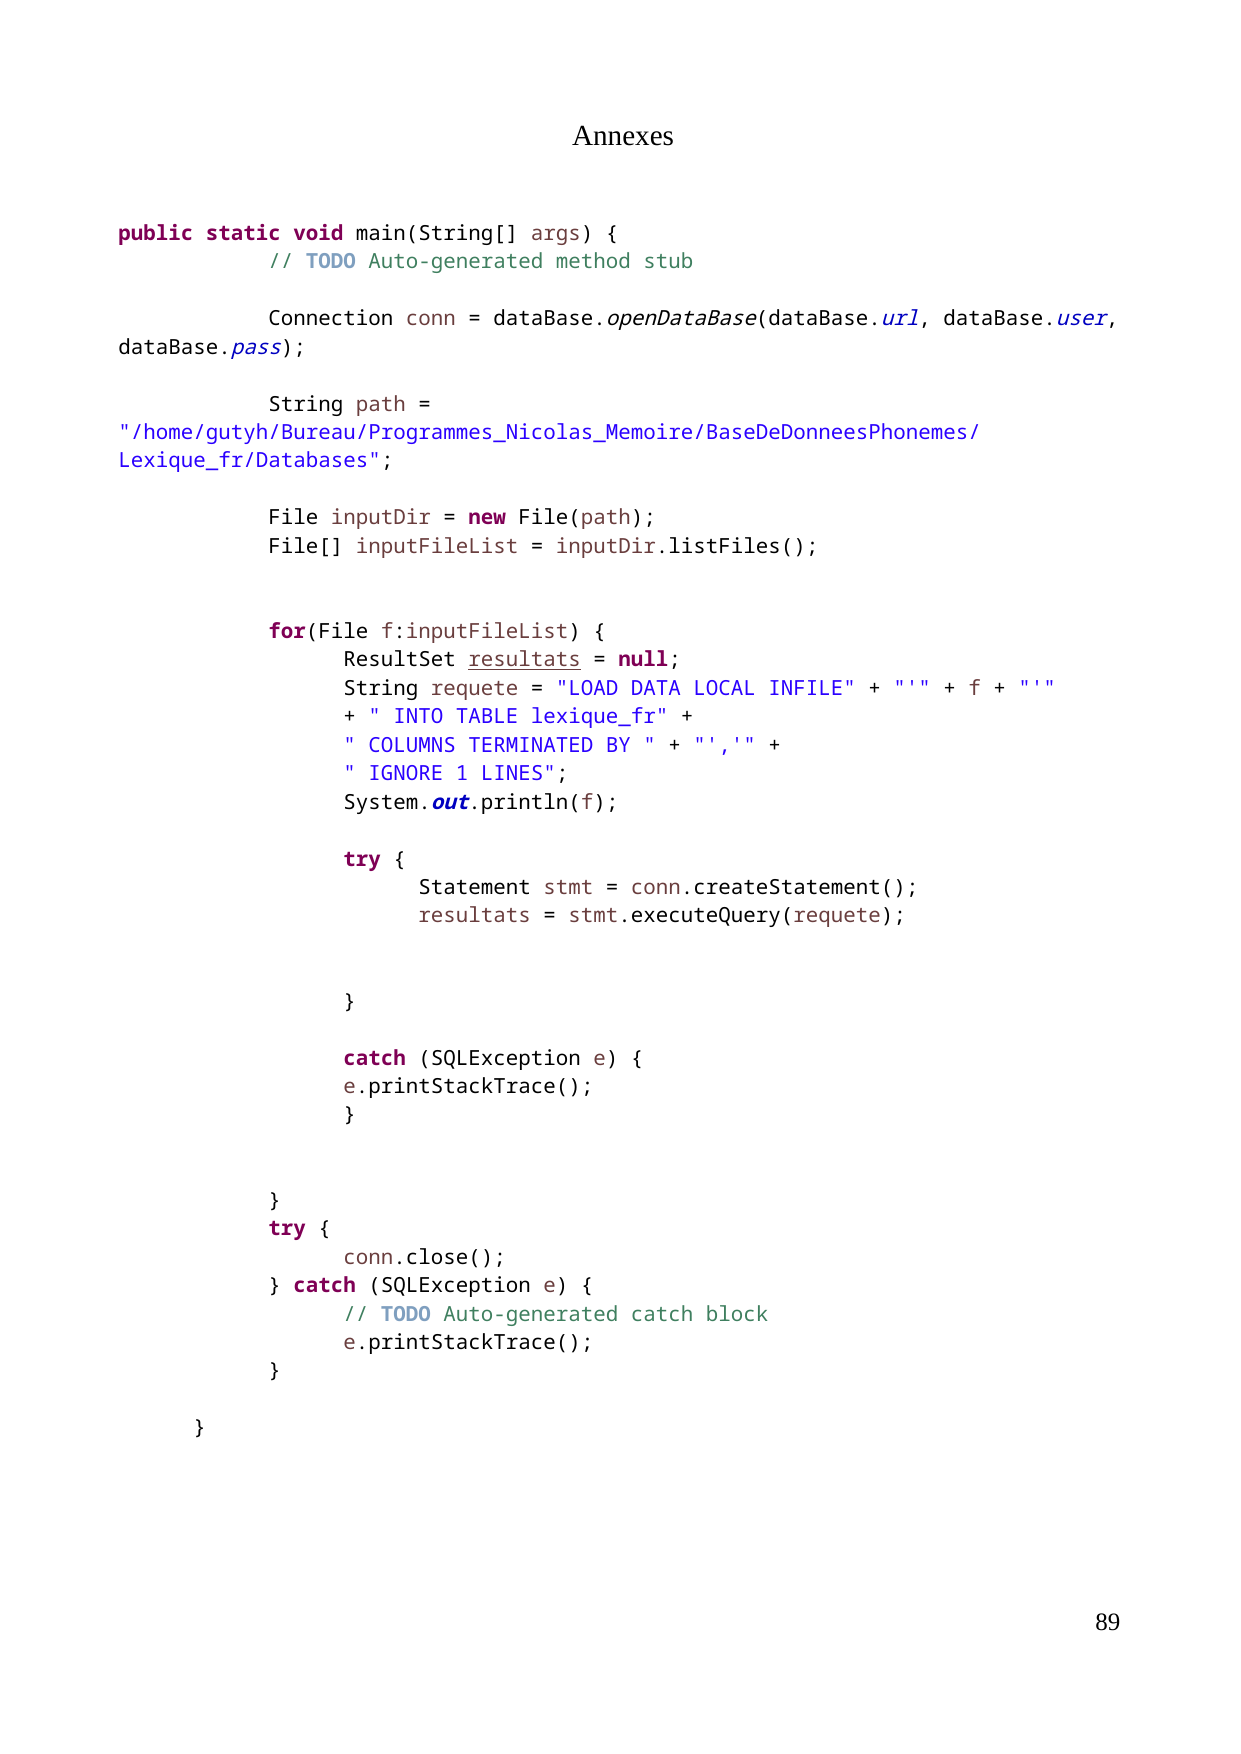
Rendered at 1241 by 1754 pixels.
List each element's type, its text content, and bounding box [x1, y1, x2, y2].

text File[] inputFileList = inputDir.listFiles(); [118, 531, 1122, 559]
text System.out.println(f); [118, 787, 1122, 815]
text catch (SQLException e) { [118, 1043, 1122, 1071]
text e.printStackTrace(); [118, 1327, 1122, 1356]
text File inputDir = new File(path); [118, 502, 1122, 531]
text ResultSet resultats = null; [118, 644, 1122, 673]
text try { [118, 844, 1122, 872]
text try { [118, 1213, 1122, 1242]
text public static void main(String[] args) { [118, 218, 1122, 246]
text } catch (SQLException e) { [118, 1270, 1122, 1299]
text } [118, 1099, 1122, 1128]
text String path = "/home/gutyh/Bureau/Programmes_Nicolas_Memoire/BaseDeDonneesPhonemes/Lexique_fr/Databases"; [118, 389, 1122, 474]
text } [118, 1412, 1122, 1441]
text } [118, 986, 1122, 1014]
text Connection conn = dataBase.openDataBase(dataBase.url, dataBase.user, dataBase.pass); [118, 303, 1122, 360]
text } [118, 1356, 1122, 1384]
text for(File f:inputFileList) { [118, 616, 1122, 644]
text " COLUMNS TERMINATED BY " + "','" + [118, 730, 1122, 758]
text + " INTO TABLE lexique_fr" + [118, 701, 1122, 730]
text } [118, 1185, 1122, 1213]
text String requete = "LOAD DATA LOCAL INFILE" + "'" + f + "'" [118, 673, 1122, 701]
text " IGNORE 1 LINES"; [118, 758, 1122, 787]
text e.printStackTrace(); [118, 1071, 1122, 1099]
text // TODO Auto-generated catch block [118, 1299, 1122, 1327]
text // TODO Auto-generated method stub [118, 246, 1122, 275]
text Statement stmt = conn.createStatement(); [118, 872, 1122, 901]
text conn.close(); [118, 1242, 1122, 1270]
text resultats = stmt.executeQuery(requete); [118, 901, 1122, 929]
